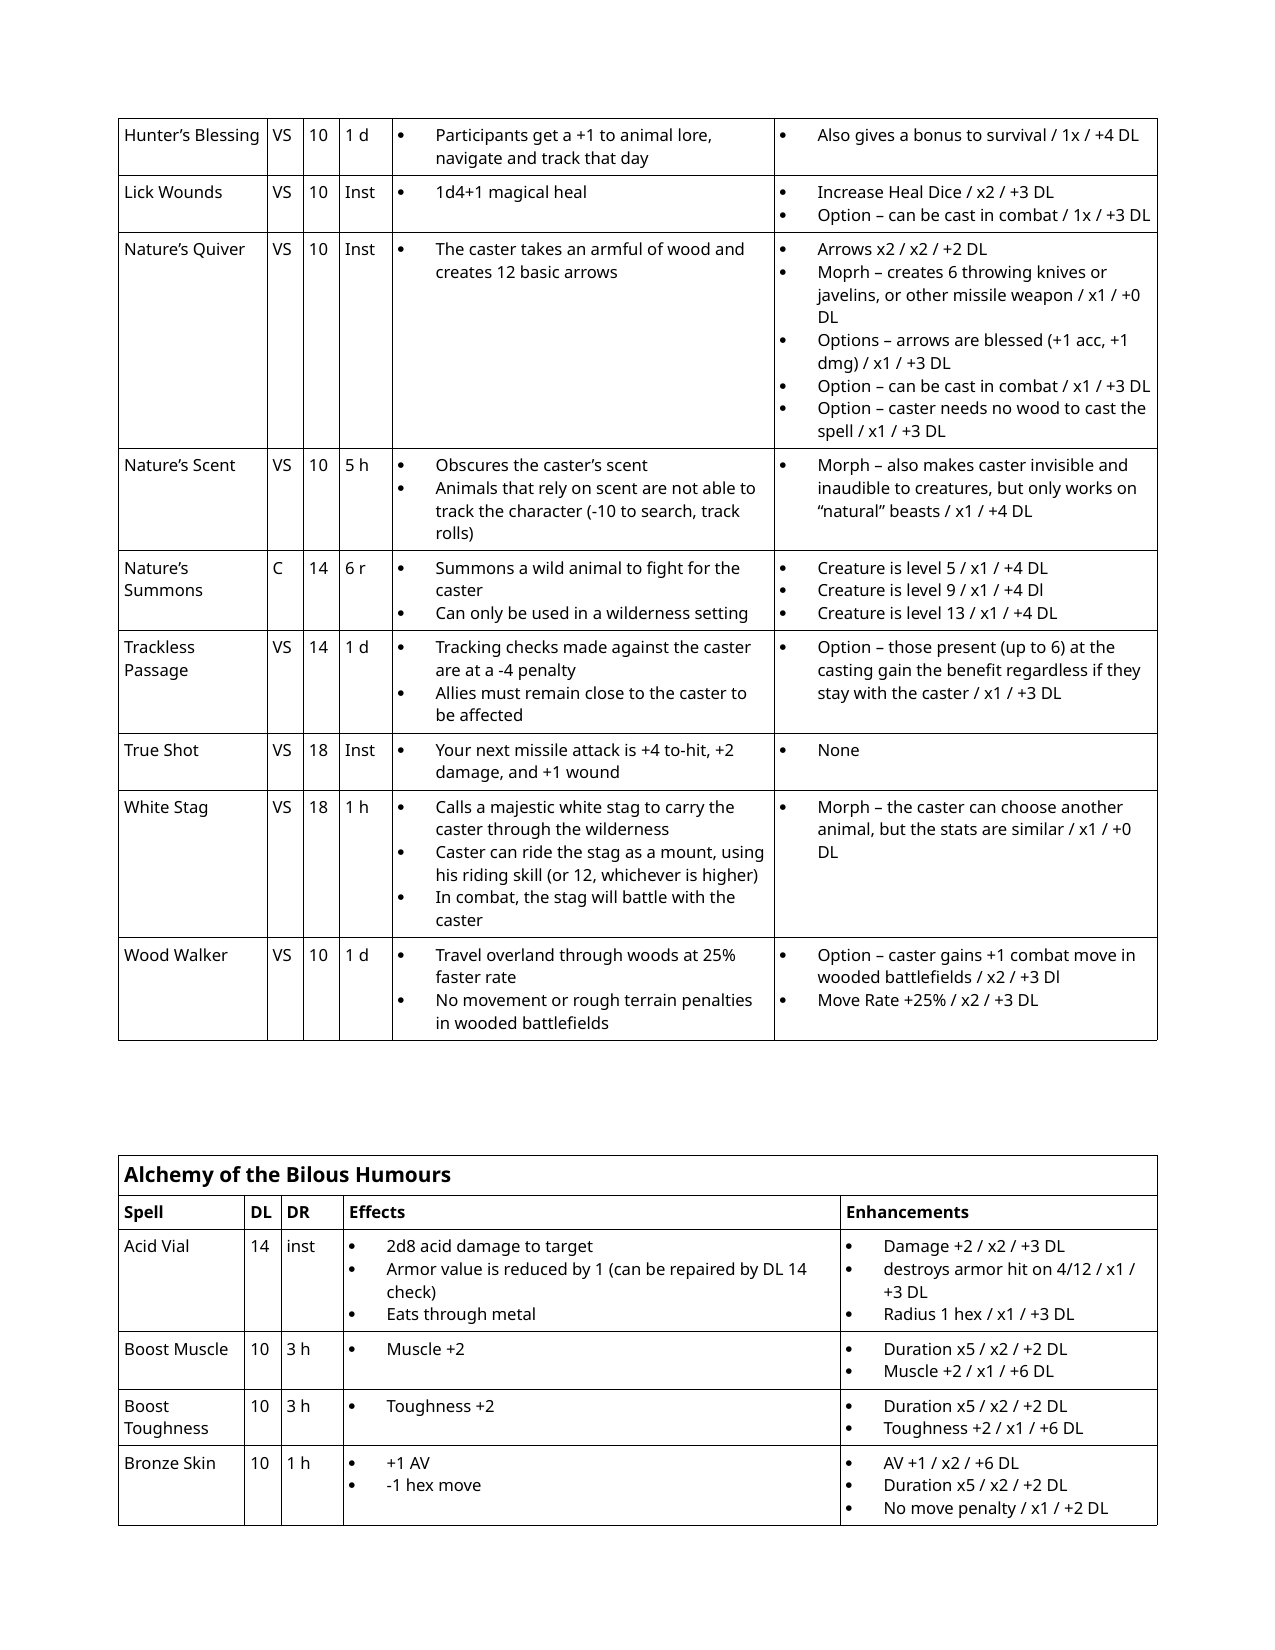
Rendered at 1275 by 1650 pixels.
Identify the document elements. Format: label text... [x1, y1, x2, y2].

table_cell Participants get a +1 to animal lore, navigate and track that day [393, 119, 774, 175]
table_cell Nature’s Summons [119, 551, 267, 630]
table_cell DL [245, 1196, 281, 1229]
table_cell Your next missile attack is +4 to-hit, +2 damage, and +1 wound [393, 734, 774, 789]
table_cell None [775, 734, 1157, 789]
table_cell VS [268, 119, 303, 175]
table_cell Inst [340, 734, 392, 789]
table_cell Toughness +2 [344, 1390, 840, 1445]
table_cell Creature is level 5 / x1 / +4 DL Creature is level 9 / x1 / +4 Dl Creature is level 13 / x1 / +4 DL [775, 551, 1157, 630]
table_cell Effects [344, 1196, 840, 1229]
table_cell VS [268, 734, 303, 789]
table_cell Muscle +2 [344, 1332, 840, 1388]
table_cell VS [268, 233, 303, 448]
table_cell 6 r [340, 551, 392, 630]
table_cell True Shot [119, 734, 267, 789]
table_cell Hunter’s Blessing [119, 119, 267, 175]
table_cell Also gives a bonus to survival / 1x / +4 DL [775, 119, 1157, 175]
table_cell Calls a majestic white stag to carry the caster through the wilderness Caster can ride the stag as a mount, using his riding skill (or 12, whichever is higher) In combat, the stag will battle with the caster [393, 791, 774, 937]
table_cell Duration x5 / x2 / +2 DL Muscle +2 / x1 / +6 DL [841, 1332, 1157, 1388]
table_cell Morph – also makes caster invisible and inaudible to creatures, but only works on “natural” beasts / x1 / +4 DL [775, 449, 1157, 550]
table_cell 3 h [282, 1390, 343, 1445]
table_cell 1d4+1 magical heal [393, 176, 774, 232]
table_cell Spell [119, 1196, 244, 1229]
table_cell 10 [245, 1390, 281, 1445]
table_cell Lick Wounds [119, 176, 267, 232]
table_cell AV +1 / x2 / +6 DL Duration x5 / x2 / +2 DL No move penalty / x1 / +2 DL [841, 1446, 1157, 1525]
table_cell Tracking checks made against the caster are at a -4 penalty Allies must remain close to the caster to be affected [393, 631, 774, 732]
table_cell 1 h [282, 1446, 343, 1525]
table_cell Option – caster gains +1 combat move in wooded battlefields / x2 / +3 Dl Move Rate +25% / x2 / +3 DL [775, 938, 1157, 1040]
table_cell 1 h [340, 791, 392, 937]
table_cell Inst [340, 176, 392, 232]
table_cell Inst [340, 233, 392, 448]
table_cell VS [268, 449, 303, 550]
table_cell VS [268, 176, 303, 232]
table_cell VS [268, 938, 303, 1040]
table_cell C [268, 551, 303, 630]
table_cell 10 [245, 1332, 281, 1388]
table_cell Increase Heal Dice / x2 / +3 DL Option – can be cast in combat / 1x / +3 DL [775, 176, 1157, 232]
table_cell inst [282, 1230, 343, 1331]
table_cell 18 [304, 791, 339, 937]
table_cell 1 d [340, 631, 392, 732]
table_header Alchemy of the Bilous Humours [119, 1156, 1157, 1195]
table_cell Trackless Passage [119, 631, 267, 732]
table_cell 10 [304, 119, 339, 175]
table_cell Duration x5 / x2 / +2 DL Toughness +2 / x1 / +6 DL [841, 1390, 1157, 1445]
table_cell 10 [304, 449, 339, 550]
table_cell Arrows x2 / x2 / +2 DL Moprh – creates 6 throwing knives or javelins, or other missile weapon / x1 / +0 DL Options – arrows are blessed (+1 acc, +1 dmg) / x1 / +3 DL Option – can be cast in combat / x1 / +3 DL Option – caster needs no wood to cast the spell / x1 / +3 DL [775, 233, 1157, 448]
table_cell 1 d [340, 938, 392, 1040]
table_cell 10 [304, 176, 339, 232]
table_cell Morph – the caster can choose another animal, but the stats are similar / x1 / +0 DL [775, 791, 1157, 937]
table_cell 5 h [340, 449, 392, 550]
table_cell VS [268, 791, 303, 937]
table_cell 14 [304, 631, 339, 732]
table_cell DR [282, 1196, 343, 1229]
table_cell Acid Vial [119, 1230, 244, 1331]
table_cell 14 [245, 1230, 281, 1331]
table_cell Damage +2 / x2 / +3 DL destroys armor hit on 4/12 / x1 / +3 DL Radius 1 hex / x1 / +3 DL [841, 1230, 1157, 1331]
table_cell Boost Muscle [119, 1332, 244, 1388]
table_cell 10 [245, 1446, 281, 1525]
table_cell Nature’s Scent [119, 449, 267, 550]
table_cell +1 AV -1 hex move [344, 1446, 840, 1525]
table_cell Nature’s Quiver [119, 233, 267, 448]
table_cell Travel overland through woods at 25% faster rate No movement or rough terrain penalties in wooded battlefields [393, 938, 774, 1040]
table_cell 18 [304, 734, 339, 789]
table_cell 3 h [282, 1332, 343, 1388]
table_cell 1 d [340, 119, 392, 175]
table_cell Summons a wild animal to fight for the caster Can only be used in a wilderness setting [393, 551, 774, 630]
table_cell Option – those present (up to 6) at the casting gain the benefit regardless if they stay with the caster / x1 / +3 DL [775, 631, 1157, 732]
table_cell The caster takes an armful of wood and creates 12 basic arrows [393, 233, 774, 448]
table_cell Obscures the caster’s scent Animals that rely on scent are not able to track the character (-10 to search, track rolls) [393, 449, 774, 550]
table_cell Enhancements [841, 1196, 1157, 1229]
table_cell Boost Toughness [119, 1390, 244, 1445]
table_cell Wood Walker [119, 938, 267, 1040]
table_cell 10 [304, 233, 339, 448]
table_cell 2d8 acid damage to target Armor value is reduced by 1 (can be repaired by DL 14 check) Eats through metal [344, 1230, 840, 1331]
table_cell 10 [304, 938, 339, 1040]
table_cell White Stag [119, 791, 267, 937]
table_cell 14 [304, 551, 339, 630]
table_cell VS [268, 631, 303, 732]
table_cell Bronze Skin [119, 1446, 244, 1525]
